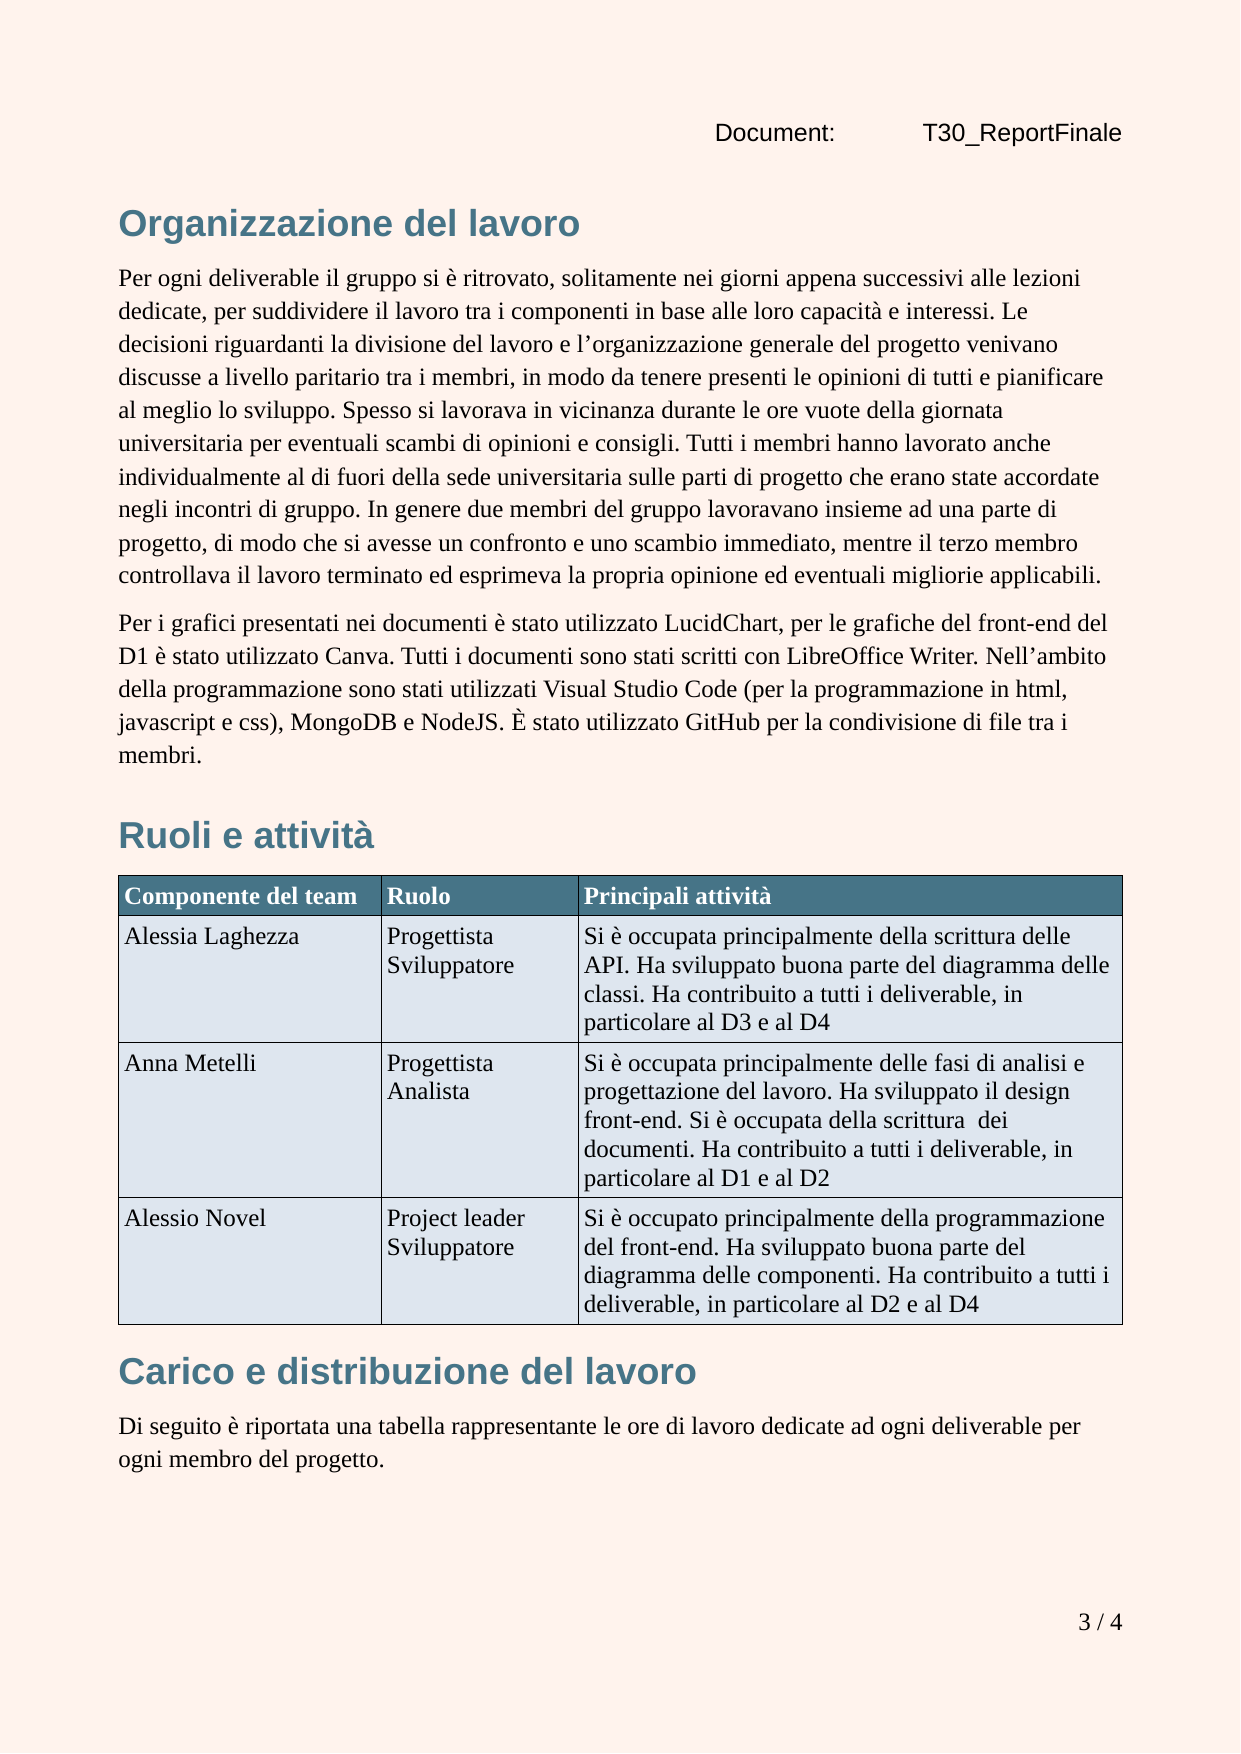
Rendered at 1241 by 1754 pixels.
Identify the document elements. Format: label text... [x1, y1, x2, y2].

table_cell Si è occupata principalmente della scrittura delle API. Ha sviluppato buona parte del diagramma delle classi. Ha contribuito a tutti i deliverable, in particolare al D3 e al D4 [579, 916, 1122, 1042]
subtitle Carico e distribuzione del lavoro [118, 1349, 1122, 1392]
table_cell Progettista Sviluppatore [382, 916, 578, 1042]
table_cell Alessia Laghezza [119, 916, 381, 1042]
table_header Ruolo [382, 876, 578, 915]
table_cell Progettista Analista [382, 1043, 578, 1197]
text Per i grafici presentati nei documenti è stato utilizzato LucidChart, per le grafiche del front-end del D1 è stato utilizzato Canva. Tutti i documenti sono stati scritti con LibreOffice Writer. Nell’ambito della programmazione sono stati utilizzati Visual Studio Code (per la programmazione in html, javascript e css), MongoDB e NodeJS. È stato utilizzato GitHub per la condivisione di file tra i membri. [118, 608, 1122, 769]
table_cell Alessio Novel [119, 1198, 381, 1324]
table_cell Anna Metelli [119, 1043, 381, 1197]
table_header Componente del team [119, 876, 381, 915]
subtitle Organizzazione del lavoro [118, 201, 1122, 244]
table_cell Si è occupato principalmente della programmazione del front-end. Ha sviluppato buona parte del diagramma delle componenti. Ha contribuito a tutti i deliverable, in particolare al D2 e al D4 [579, 1198, 1122, 1324]
table_cell Project leader Sviluppatore [382, 1198, 578, 1324]
table_cell Si è occupata principalmente delle fasi di analisi e progettazione del lavoro. Ha sviluppato il design front-end. Si è occupata della scrittura dei documenti. Ha contribuito a tutti i deliverable, in particolare al D1 e al D2 [579, 1043, 1122, 1197]
table_header Principali attività [579, 876, 1122, 915]
subtitle Ruoli e attività [118, 813, 1122, 856]
text Di seguito è riportata una tabella rappresentante le ore di lavoro dedicate ad ogni deliverable per ogni membro del progetto. [118, 1411, 1122, 1473]
text Per ogni deliverable il gruppo si è ritrovato, solitamente nei giorni appena successivi alle lezioni dedicate, per suddividere il lavoro tra i componenti in base alle loro capacità e interessi. Le decisioni riguardanti la divisione del lavoro e l’organizzazione generale del progetto venivano discusse a livello paritario tra i membri, in modo da tenere presenti le opinioni di tutti e pianificare al meglio lo sviluppo. Spesso si lavorava in vicinanza durante le ore vuote della giornata universitaria per eventuali scambi di opinioni e consigli. Tutti i membri hanno lavorato anche individualmente al di fuori della sede universitaria sulle parti di progetto che erano state accordate negli incontri di gruppo. In genere due membri del gruppo lavoravano insieme ad una parte di progetto, di modo che si avesse un confronto e uno scambio immediato, mentre il terzo membro controllava il lavoro terminato ed esprimeva la propria opinione ed eventuali migliorie applicabili. [118, 263, 1122, 589]
